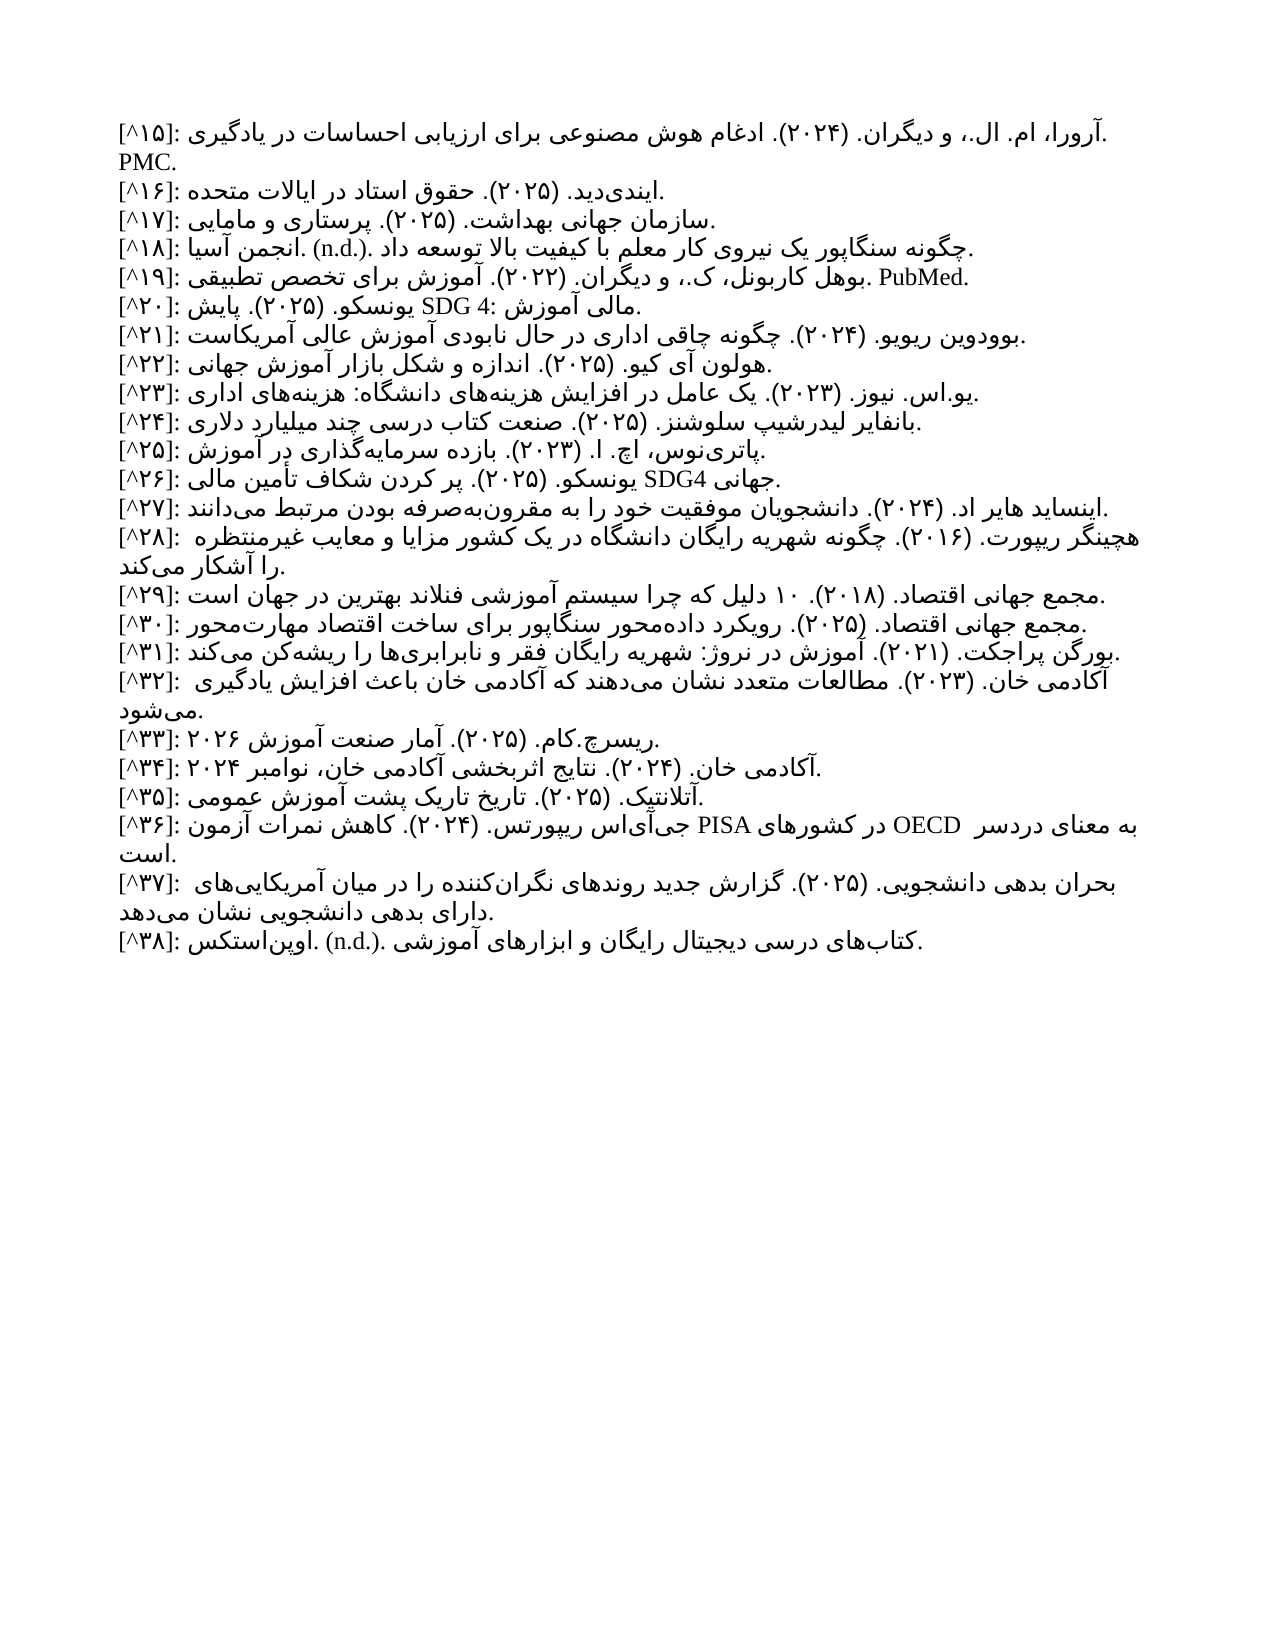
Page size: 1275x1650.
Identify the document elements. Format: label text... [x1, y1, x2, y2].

text [^۳۴]: آکادمی خان. (۲۰۲۴). نتایج اثربخشی آکادمی خان، نوامبر ۲۰۲۴. [118, 753, 1157, 782]
text [^۲۴]: بانفایر لیدرشیپ سلوشنز. (۲۰۲۵). صنعت کتاب درسی چند میلیارد دلاری. [118, 407, 1157, 435]
text [^۱۹]: بوهل کاربونل، ک.، و دیگران. (۲۰۲۲). آموزش برای تخصص تطبیقی. PubMed. [118, 262, 1157, 291]
text [^۳۰]: مجمع جهانی اقتصاد. (۲۰۲۵). رویکرد داده‌محور سنگاپور برای ساخت اقتصاد مهارت‌محور. [118, 608, 1157, 637]
text [^۳۶]: جی‌آی‌اس ریپورتس. (۲۰۲۴). کاهش نمرات آزمون PISA در کشورهای OECD به معنای دردسر است. [118, 811, 1157, 868]
text [^۲۳]: یو.اس. نیوز. (۲۰۲۳). یک عامل در افزایش هزینه‌های دانشگاه: هزینه‌های اداری. [118, 378, 1157, 407]
text [^۲۹]: مجمع جهانی اقتصاد. (۲۰۱۸). ۱۰ دلیل که چرا سیستم آموزشی فنلاند بهترین در جهان است. [118, 580, 1157, 608]
text [^۱۶]: ایندی‌دید. (۲۰۲۵). حقوق استاد در ایالات متحده. [118, 176, 1157, 204]
text [^۱۷]: سازمان جهانی بهداشت. (۲۰۲۵). پرستاری و مامایی. [118, 204, 1157, 233]
text [^۲۵]: پاتری‌نوس، اچ. ا. (۲۰۲۳). بازده سرمایه‌گذاری در آموزش. [118, 435, 1157, 464]
text [^۳۳]: ریسرچ.کام. (۲۰۲۵). آمار صنعت آموزش ۲۰۲۶. [118, 724, 1157, 753]
text [^۲۶]: یونسکو. (۲۰۲۵). پر کردن شکاف تأمین مالی SDG4 جهانی. [118, 464, 1157, 493]
text [^۳۲]: آکادمی خان. (۲۰۲۳). مطالعات متعدد نشان می‌دهند که آکادمی خان باعث افزایش یادگیری می‌شود. [118, 666, 1157, 724]
text [^۳۵]: آتلانتیک. (۲۰۲۵). تاریخ تاریک پشت آموزش عمومی. [118, 782, 1157, 811]
text [^۲۰]: یونسکو. (۲۰۲۵). پایش SDG 4: مالی آموزش. [118, 291, 1157, 320]
text [^۱۸]: انجمن آسیا. (n.d.). چگونه سنگاپور یک نیروی کار معلم با کیفیت بالا توسعه داد. [118, 233, 1157, 262]
text [^۳۱]: بورگن پراجکت. (۲۰۲۱). آموزش در نروژ: شهریه رایگان فقر و نابرابری‌ها را ریشه‌کن می‌کند. [118, 637, 1157, 666]
text [^۲۷]: اینساید هایر اد. (۲۰۲۴). دانشجویان موفقیت خود را به مقرون‌به‌صرفه بودن مرتبط می‌دانند. [118, 493, 1157, 522]
text [^۲۱]: بوودوین ریویو. (۲۰۲۴). چگونه چاقی اداری در حال نابودی آموزش عالی آمریکاست. [118, 320, 1157, 349]
text [^۳۷]: بحران بدهی دانشجویی. (۲۰۲۵). گزارش جدید روندهای نگران‌کننده را در میان آمریکایی‌های دارای بدهی دانشجویی نشان می‌دهد. [118, 868, 1157, 926]
text [^۱۵]: آرورا، ام. ال.، و دیگران. (۲۰۲۴). ادغام هوش مصنوعی برای ارزیابی احساسات در یادگیری. PMC. [118, 118, 1157, 176]
text [^۲۸]: هچینگر ریپورت. (۲۰۱۶). چگونه شهریه رایگان دانشگاه در یک کشور مزایا و معایب غیرمنتظره را آشکار می‌کند. [118, 522, 1157, 580]
text [^۲۲]: هولون آی کیو. (۲۰۲۵). اندازه و شکل بازار آموزش جهانی. [118, 349, 1157, 378]
text [^۳۸]: اوپن‌استکس. (n.d.). کتاب‌های درسی دیجیتال رایگان و ابزارهای آموزشی. [118, 926, 1157, 955]
